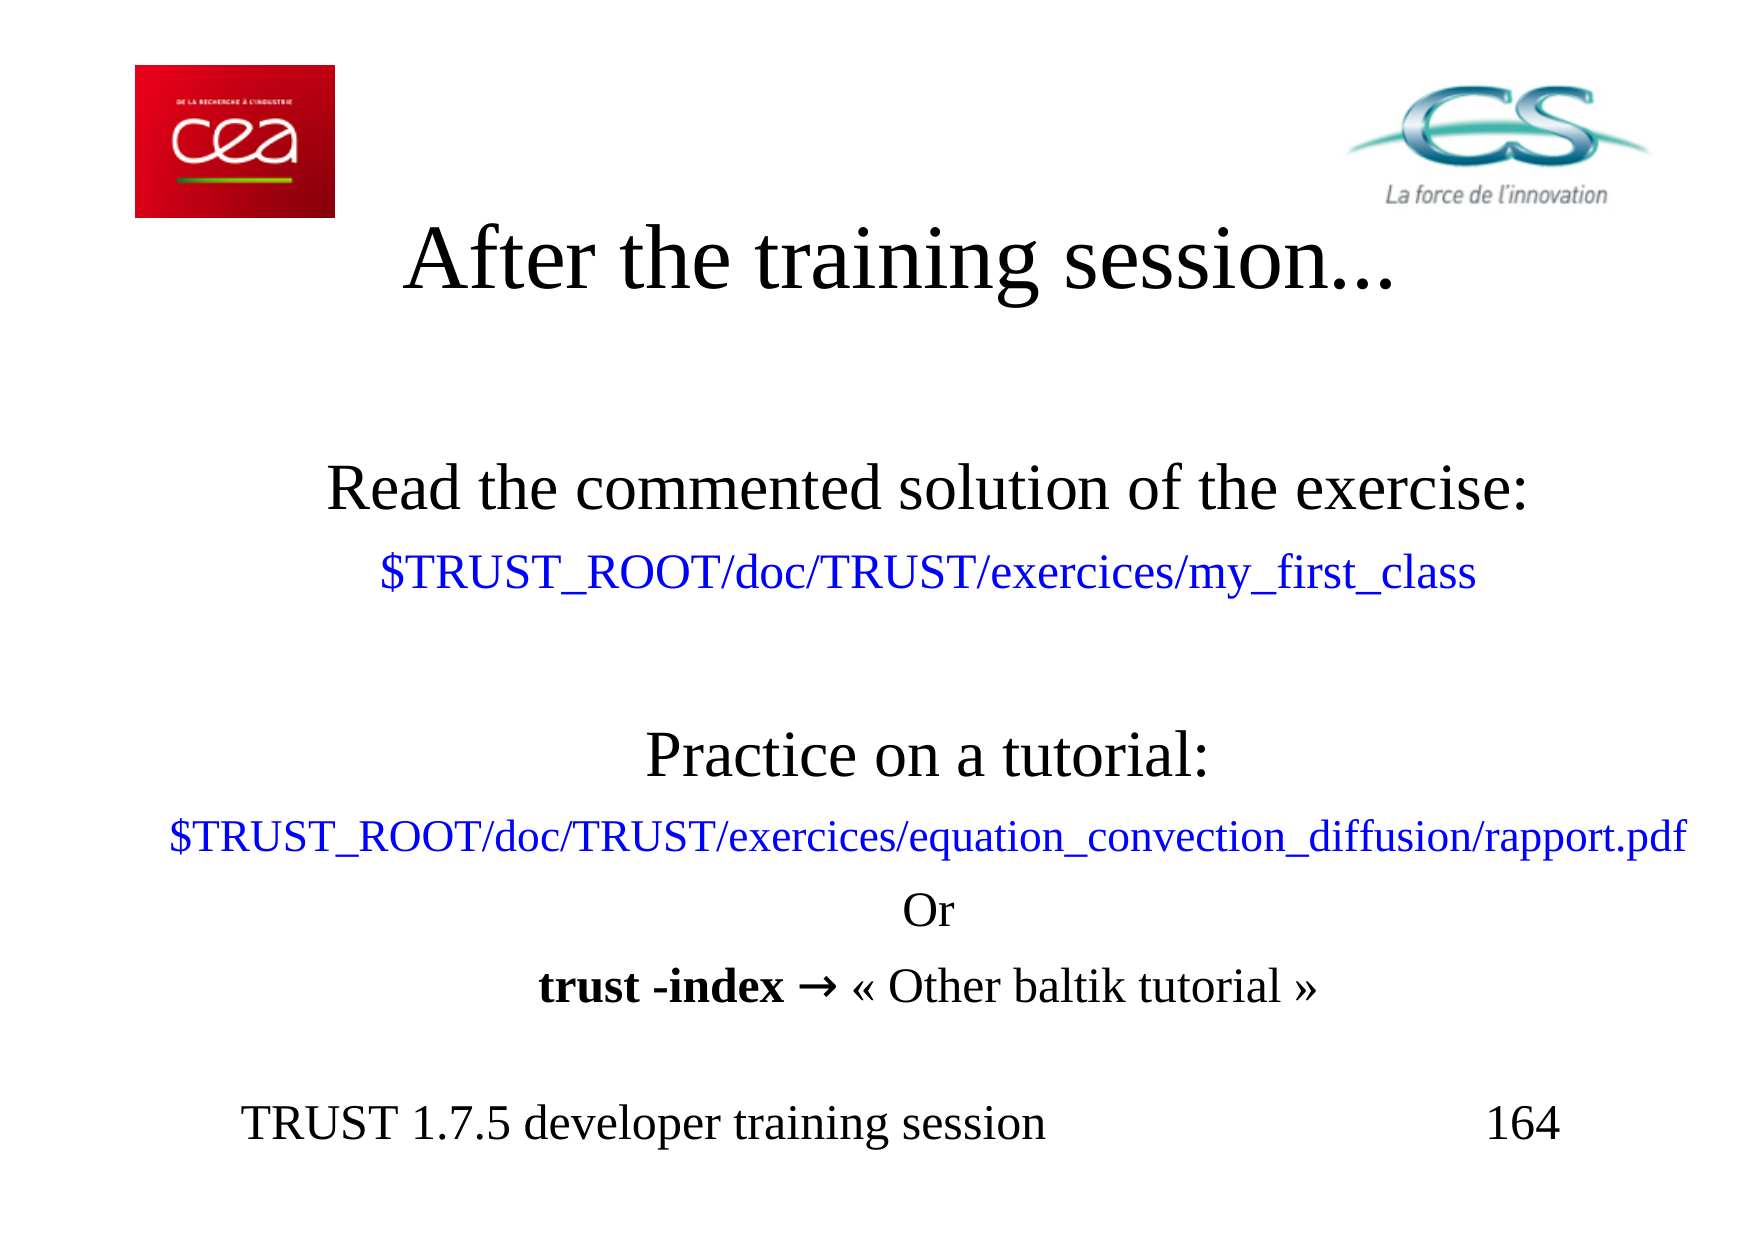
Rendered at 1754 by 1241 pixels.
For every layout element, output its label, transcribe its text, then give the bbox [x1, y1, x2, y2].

list Read the commented solution of the exercise: $TRUST_ROOT/doc/TRUST/exercices/my_first_class Practice on a tutorial: $TRUST_ROOT/doc/TRUST/exercices/equation_convection_diffusion/rapport.pdf Or trust -index → « Other baltik tutorial » [89, 436, 1712, 1178]
picture [1340, 73, 1662, 218]
title After the training session... [225, 134, 1576, 370]
picture [135, 65, 335, 218]
